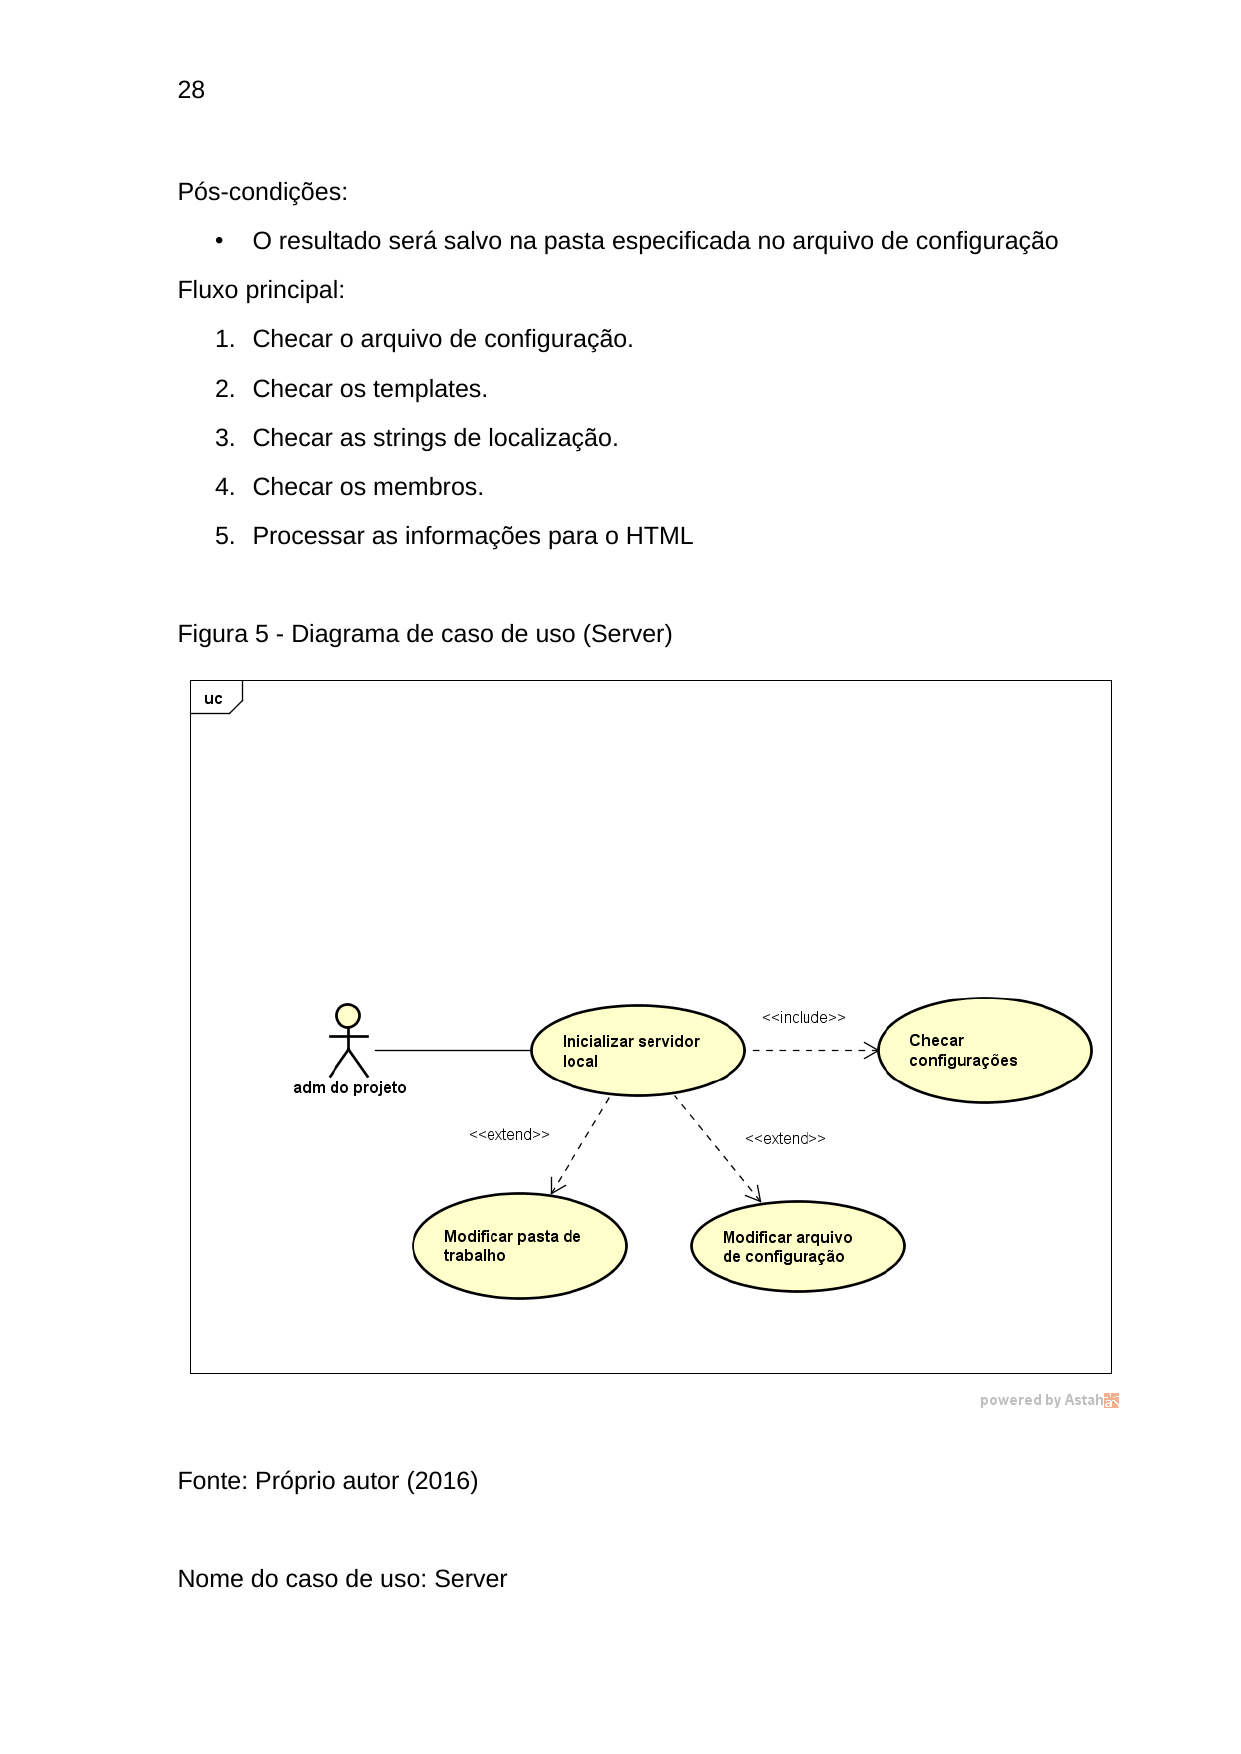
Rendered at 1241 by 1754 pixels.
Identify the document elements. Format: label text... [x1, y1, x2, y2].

list Checar os membros. [215, 472, 1122, 500]
list Pós-condições: [177, 177, 1122, 206]
text Fonte: Próprio autor (2016) [177, 1466, 1122, 1495]
text Nome do caso de uso: Server [177, 1564, 1122, 1593]
list Checar os templates. [215, 373, 1122, 402]
list O resultado será salvo na pasta especificada no arquivo de configuração [215, 226, 1122, 255]
list Checar o arquivo de configuração. [215, 324, 1122, 353]
list Fluxo principal: [177, 275, 1122, 304]
list Processar as informações para o HTML [215, 521, 1122, 549]
text Figura 5 - Diagrama de caso de uso (Server) [177, 619, 1122, 648]
list Checar as strings de localização. [215, 423, 1122, 451]
picture [177, 667, 1123, 1412]
